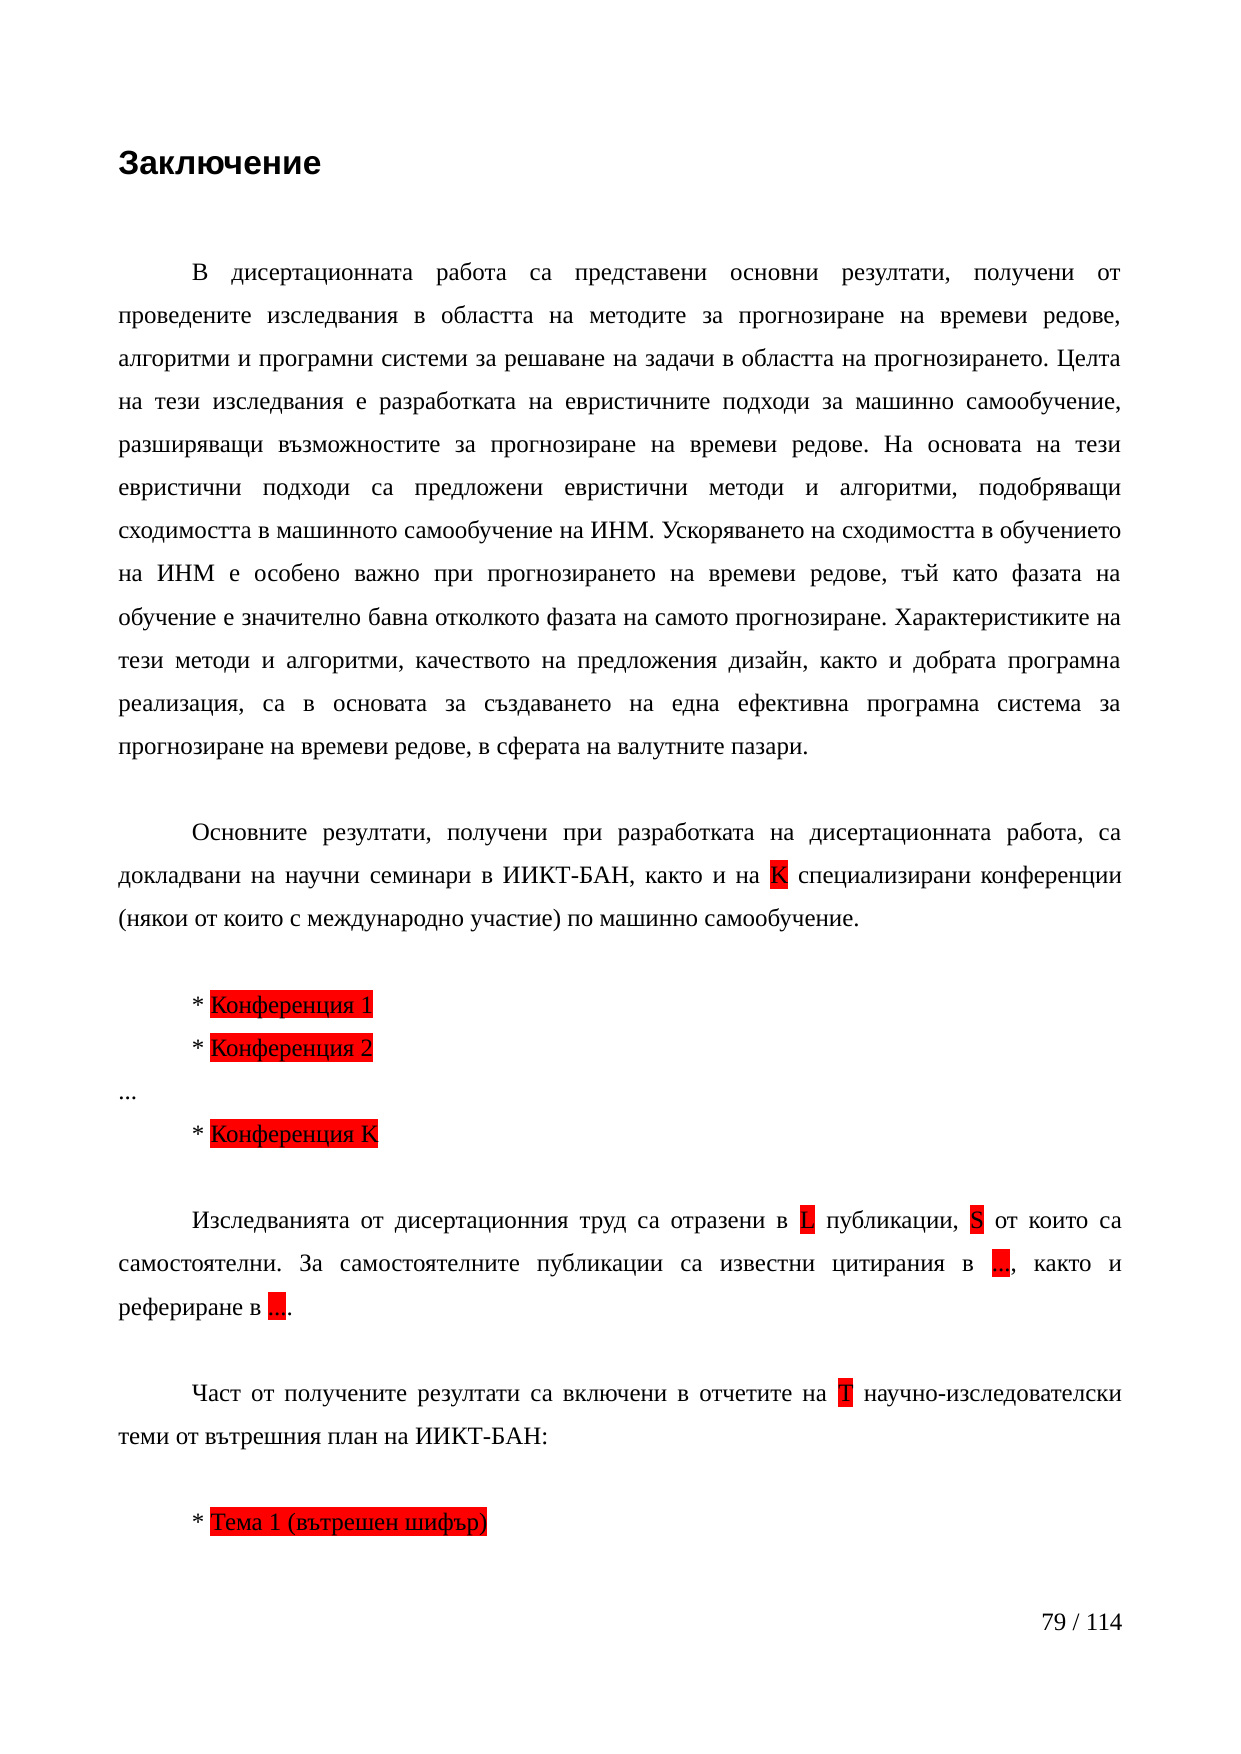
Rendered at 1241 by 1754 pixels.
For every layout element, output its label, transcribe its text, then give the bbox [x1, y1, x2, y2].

text ... [118, 1076, 1122, 1105]
text * Тема 1 (вътрешен шифър) [118, 1507, 1122, 1536]
text Изследванията от дисертационния труд са отразени в L публикации, S от които са самостоятелни. За самостоятелните публикации са известни цитирания в ..., както и рефериране в .... [118, 1205, 1122, 1320]
text * Конференция 2 [118, 1033, 1122, 1062]
text Част от получените резултати са включени в отчетите на T научно-изследователски теми от вътрешния план на ИИКТ-БАН: [118, 1378, 1122, 1450]
text Основните резултати, получени при разработката на дисертационната работа, са докладвани на научни семинари в ИИКТ-БАН, както и на K специализирани конференции (някои от които с международно участие) по машинно самообучение. [118, 817, 1122, 932]
text В дисертационната работа са представени основни резултати, получени от проведените изследвания в областта на методите за прогнозиране на времеви редове, алгоритми и програмни системи за решаване на задачи в областта на прогнозирането. Целта на тези изследвания е разработката на евристичните подходи за машинно самообучение, разширяващи възможностите за прогнозиране на времеви редове. На основата на тези евристични подходи са предложени евристични методи и алгоритми, подобряващи сходимостта в машинното самообучение на ИНМ. Ускоряването на сходимостта в обучението на ИНМ е особено важно при прогнозирането на времеви редове, тъй като фазата на обучение е значително бавна отколкото фазата на самото прогнозиране. Характеристиките на тези методи и алгоритми, качеството на предложения дизайн, както и добрата програмна реализация, са в основата за създаването на една ефективна програмна система за прогнозиране на времеви редове, в сферата на валутните пазари. [118, 257, 1122, 760]
text * Конференция 1 [118, 990, 1122, 1018]
subtitle Заключение [118, 143, 1122, 182]
text * Конференция K [118, 1119, 1122, 1148]
